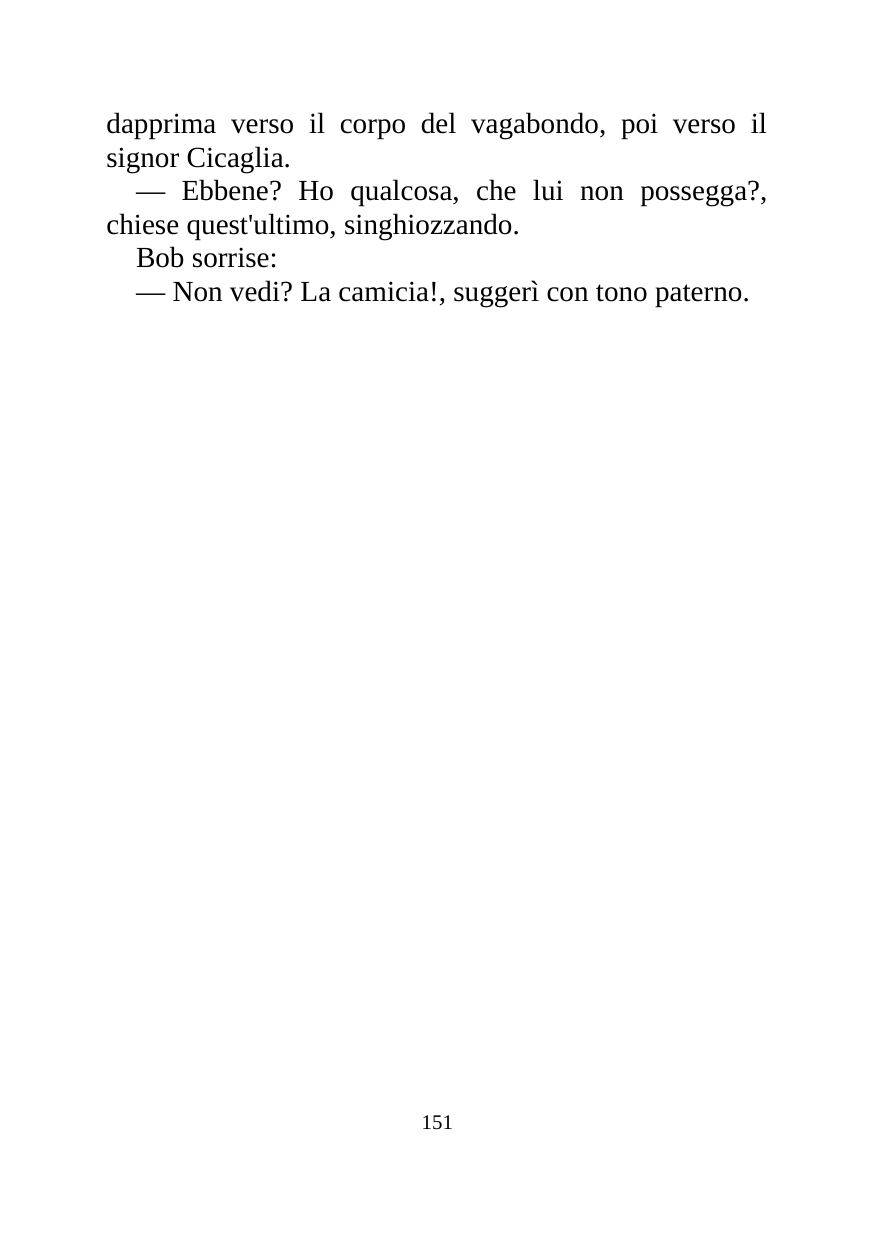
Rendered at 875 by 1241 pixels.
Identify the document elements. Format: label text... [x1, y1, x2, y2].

text Bob sorrise: [106, 240, 768, 274]
text dapprima verso il corpo del vagabondo, poi verso il signor Cicaglia. [106, 106, 768, 173]
text — Non vedi? La camicia!, suggerì con tono paterno. [106, 274, 768, 307]
text — Ebbene? Ho qualcosa, che lui non possegga?, chiese quest'ultimo, singhiozzando. [106, 173, 768, 240]
